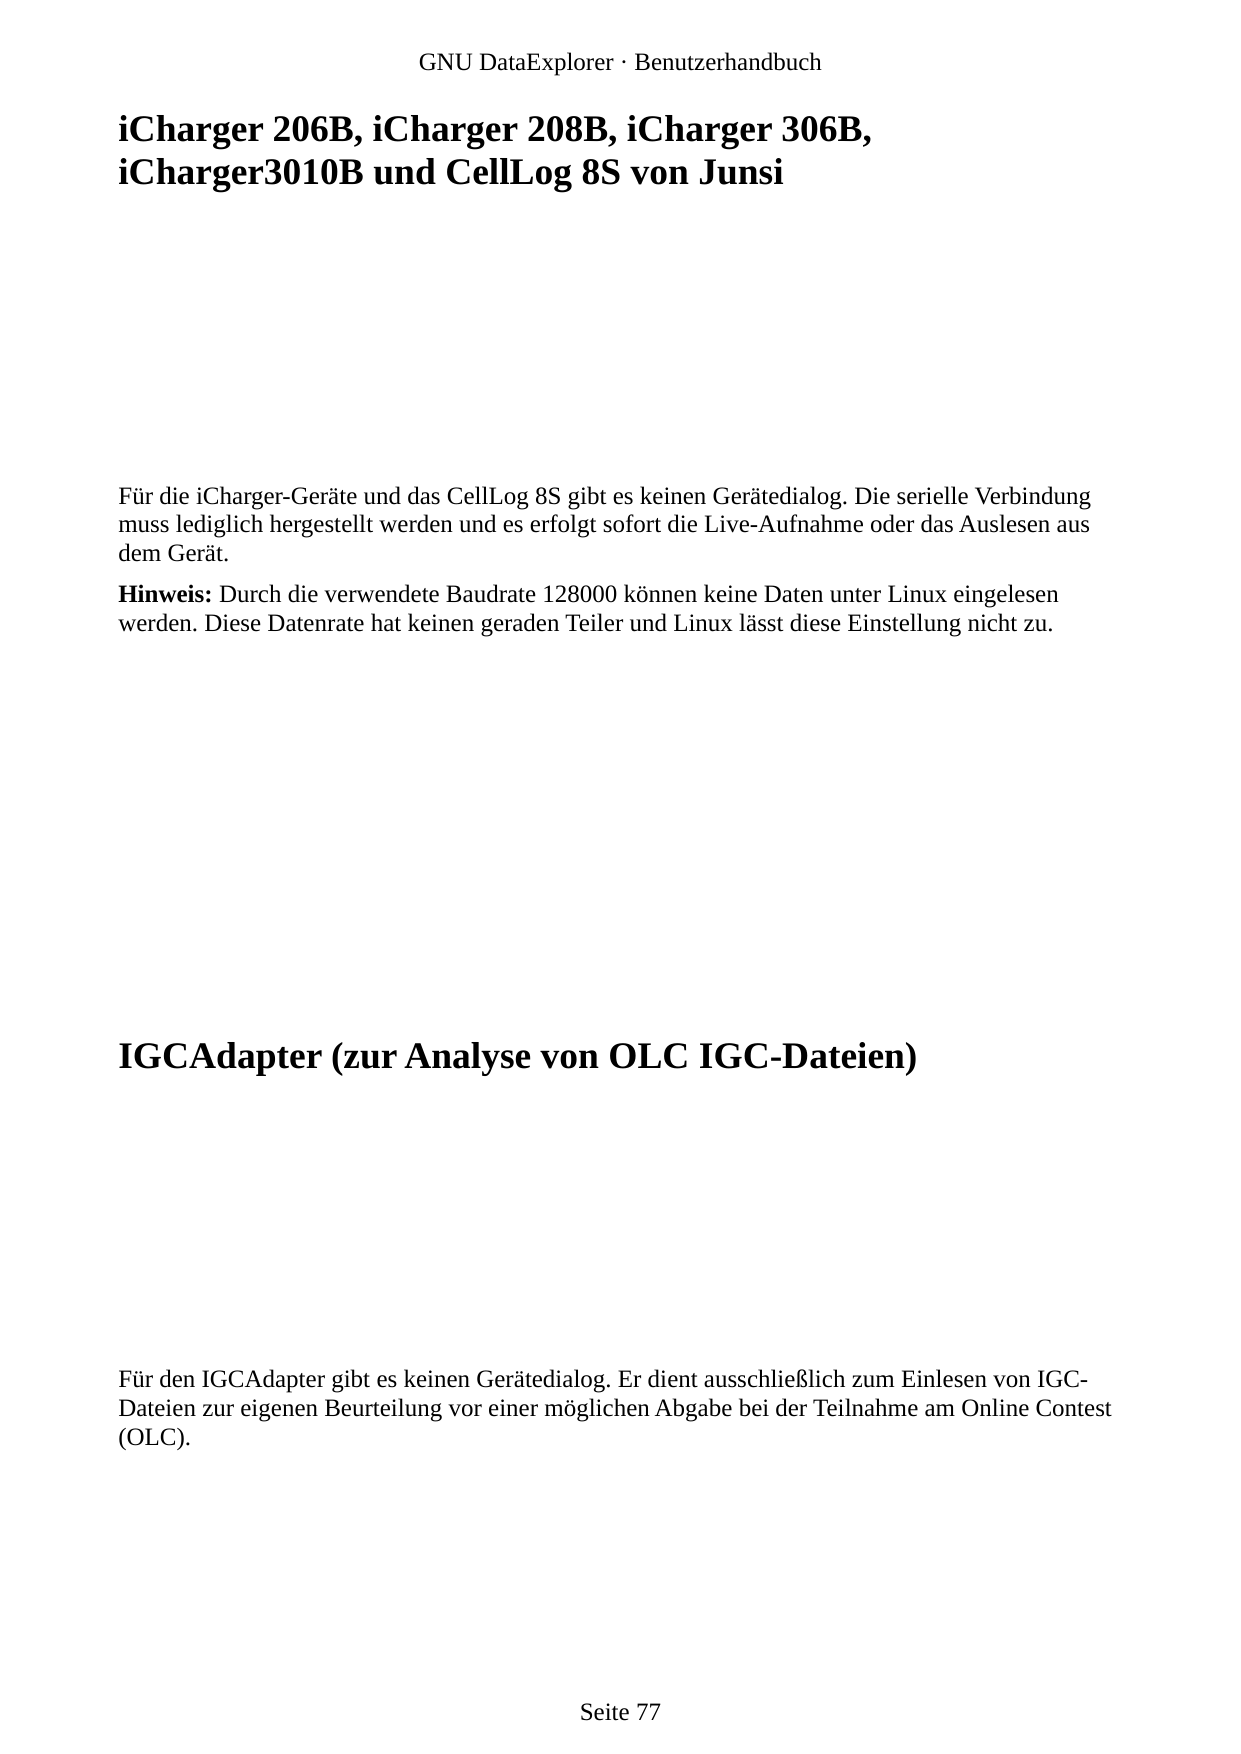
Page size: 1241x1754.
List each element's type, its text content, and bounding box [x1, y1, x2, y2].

text Hinweis: Durch die verwendete Baudrate 128000 können keine Daten unter Linux eingelesen werden. Diese Datenrate hat keinen geraden Teiler und Linux lässt diese Einstellung nicht zu. [118, 579, 1122, 637]
text Für die iCharger-Geräte und das CellLog 8S gibt es keinen Gerätedialog. Die serielle Verbindung muss lediglich hergestellt werden und es erfolgt sofort die Live-Aufnahme oder das Auslesen aus dem Gerät. [118, 481, 1122, 567]
text Für den IGCAdapter gibt es keinen Gerätedialog. Er dient ausschließlich zum Einlesen von IGC-Dateien zur eigenen Beurteilung vor einer möglichen Abgabe bei der Teilnahme am Online Contest (OLC). [118, 1364, 1122, 1451]
subtitle iCharger 206B, iCharger 208B, iCharger 306B, iCharger3010B und CellLog 8S von Junsi [118, 106, 1122, 192]
subtitle IGCAdapter (zur Analyse von OLC IGC-Dateien) [118, 1033, 1122, 1076]
